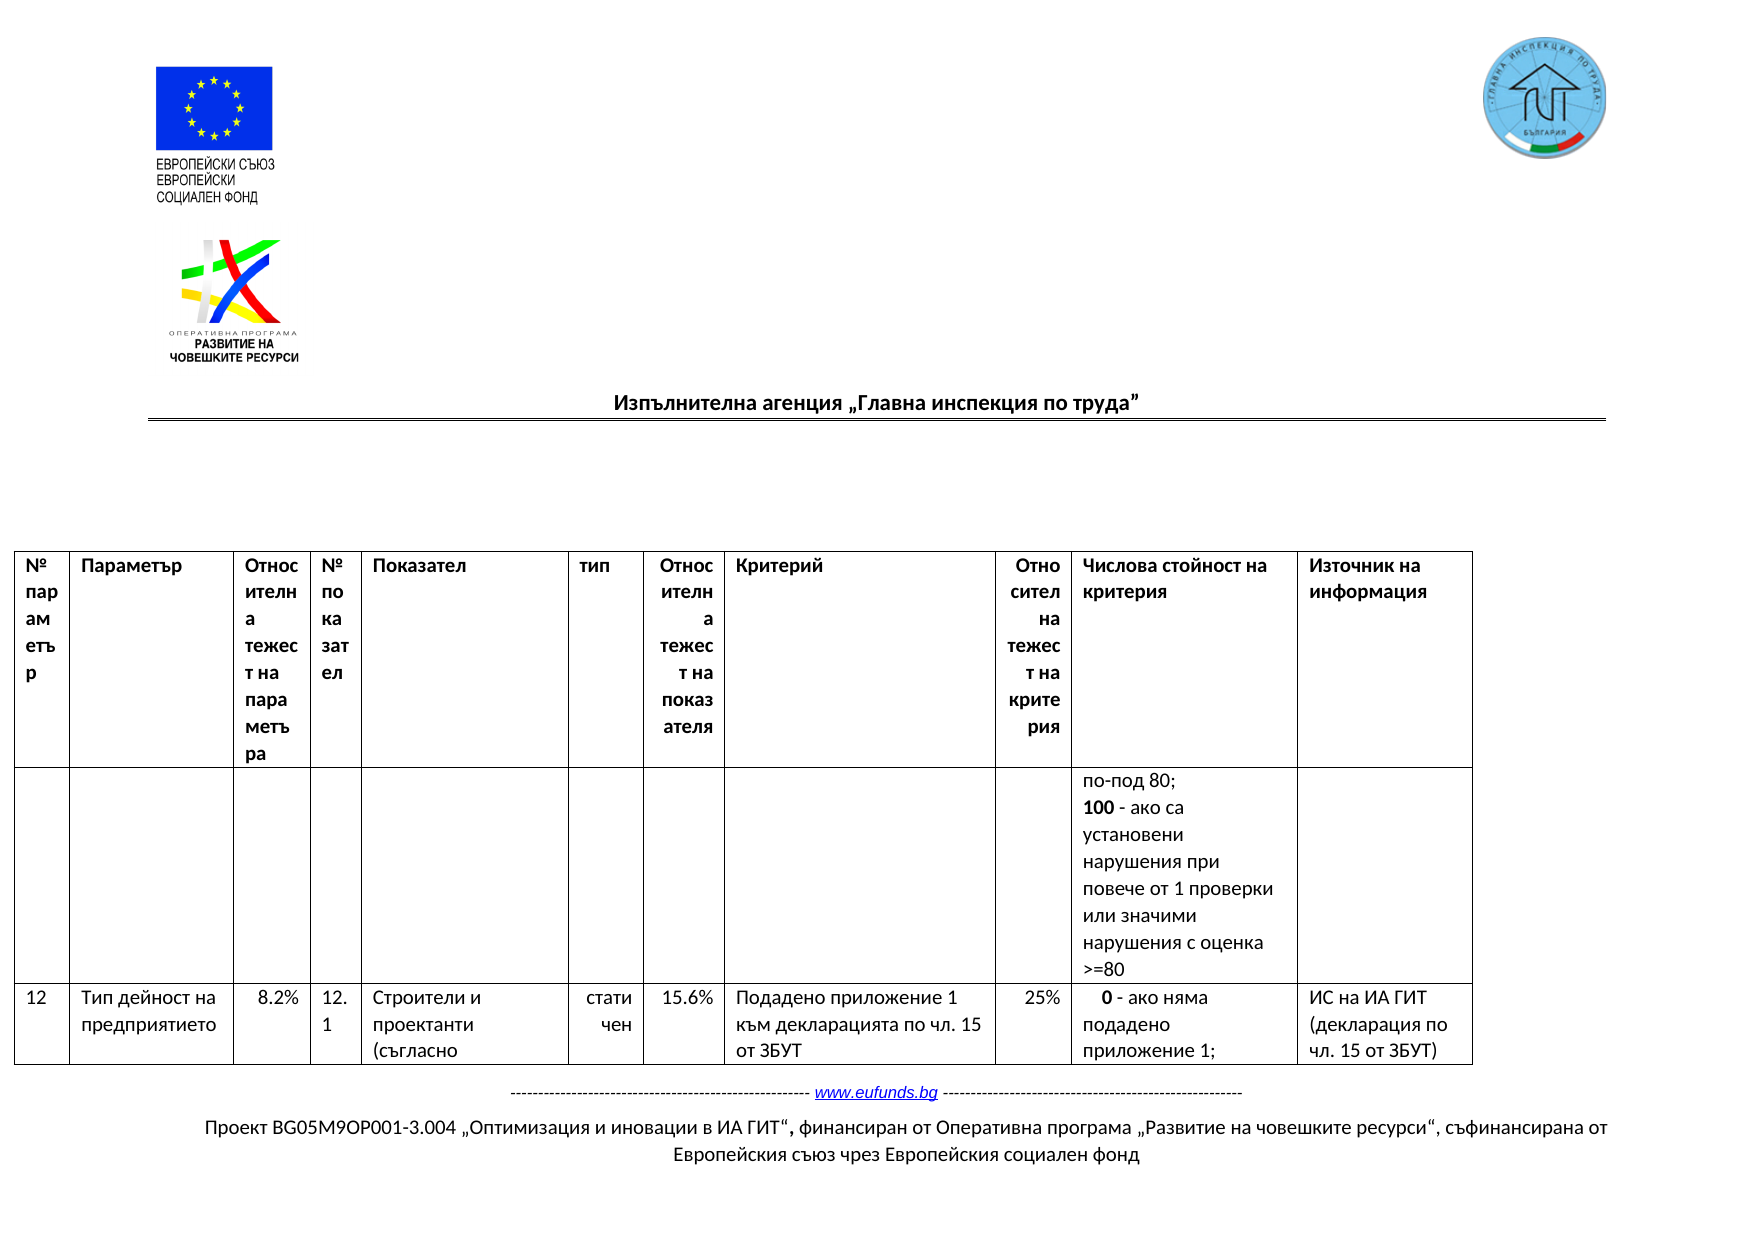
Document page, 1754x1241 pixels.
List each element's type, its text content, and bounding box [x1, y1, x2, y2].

table_cell Строители и проектанти (съгласно [362, 984, 568, 1064]
table_cell 12 [15, 984, 69, 1064]
table_header Критерий [725, 552, 995, 767]
table_cell [1298, 768, 1472, 983]
table_header № показател [311, 552, 361, 767]
table_cell [70, 768, 233, 983]
table_header Относителна тежест на критерия [996, 552, 1071, 767]
table_cell [644, 768, 724, 983]
table_cell [15, 768, 69, 983]
table_cell статичен [569, 984, 643, 1064]
table_cell 15.6% [644, 984, 724, 1064]
table_header Параметър [70, 552, 233, 767]
table_cell 12.1 [311, 984, 361, 1064]
table_header № параметър [15, 552, 69, 767]
table_cell Подадено приложение 1 към декларацията по чл. 15 от ЗБУТ [725, 984, 995, 1064]
table_cell [996, 768, 1071, 983]
table_cell [311, 768, 361, 983]
table_cell 0 - ако няма подадено приложение 1; [1072, 984, 1297, 1064]
table_cell ИС на ИА ГИТ (декларация по чл. 15 от ЗБУТ) [1298, 984, 1472, 1064]
table_header Относителна тежест на показателя [644, 552, 724, 767]
table_cell 25% [996, 984, 1071, 1064]
table_header тип [569, 552, 643, 767]
table_cell 8.2% [234, 984, 310, 1064]
table_header Източник на информация [1298, 552, 1472, 767]
table_cell [362, 768, 568, 983]
table_cell [234, 768, 310, 983]
table_header Показател [362, 552, 568, 767]
table_header Относителна тежест на параметъра [234, 552, 310, 767]
table_cell по-под 80; 100 - ако са установени нарушения при повече от 1 проверки или значими нарушения с оценка >=80 [1072, 768, 1297, 983]
table_header Числова стойност на критерия [1072, 552, 1297, 767]
table_cell [725, 768, 995, 983]
table_cell [569, 768, 643, 983]
table_cell Тип дейност на предприятието [70, 984, 233, 1064]
